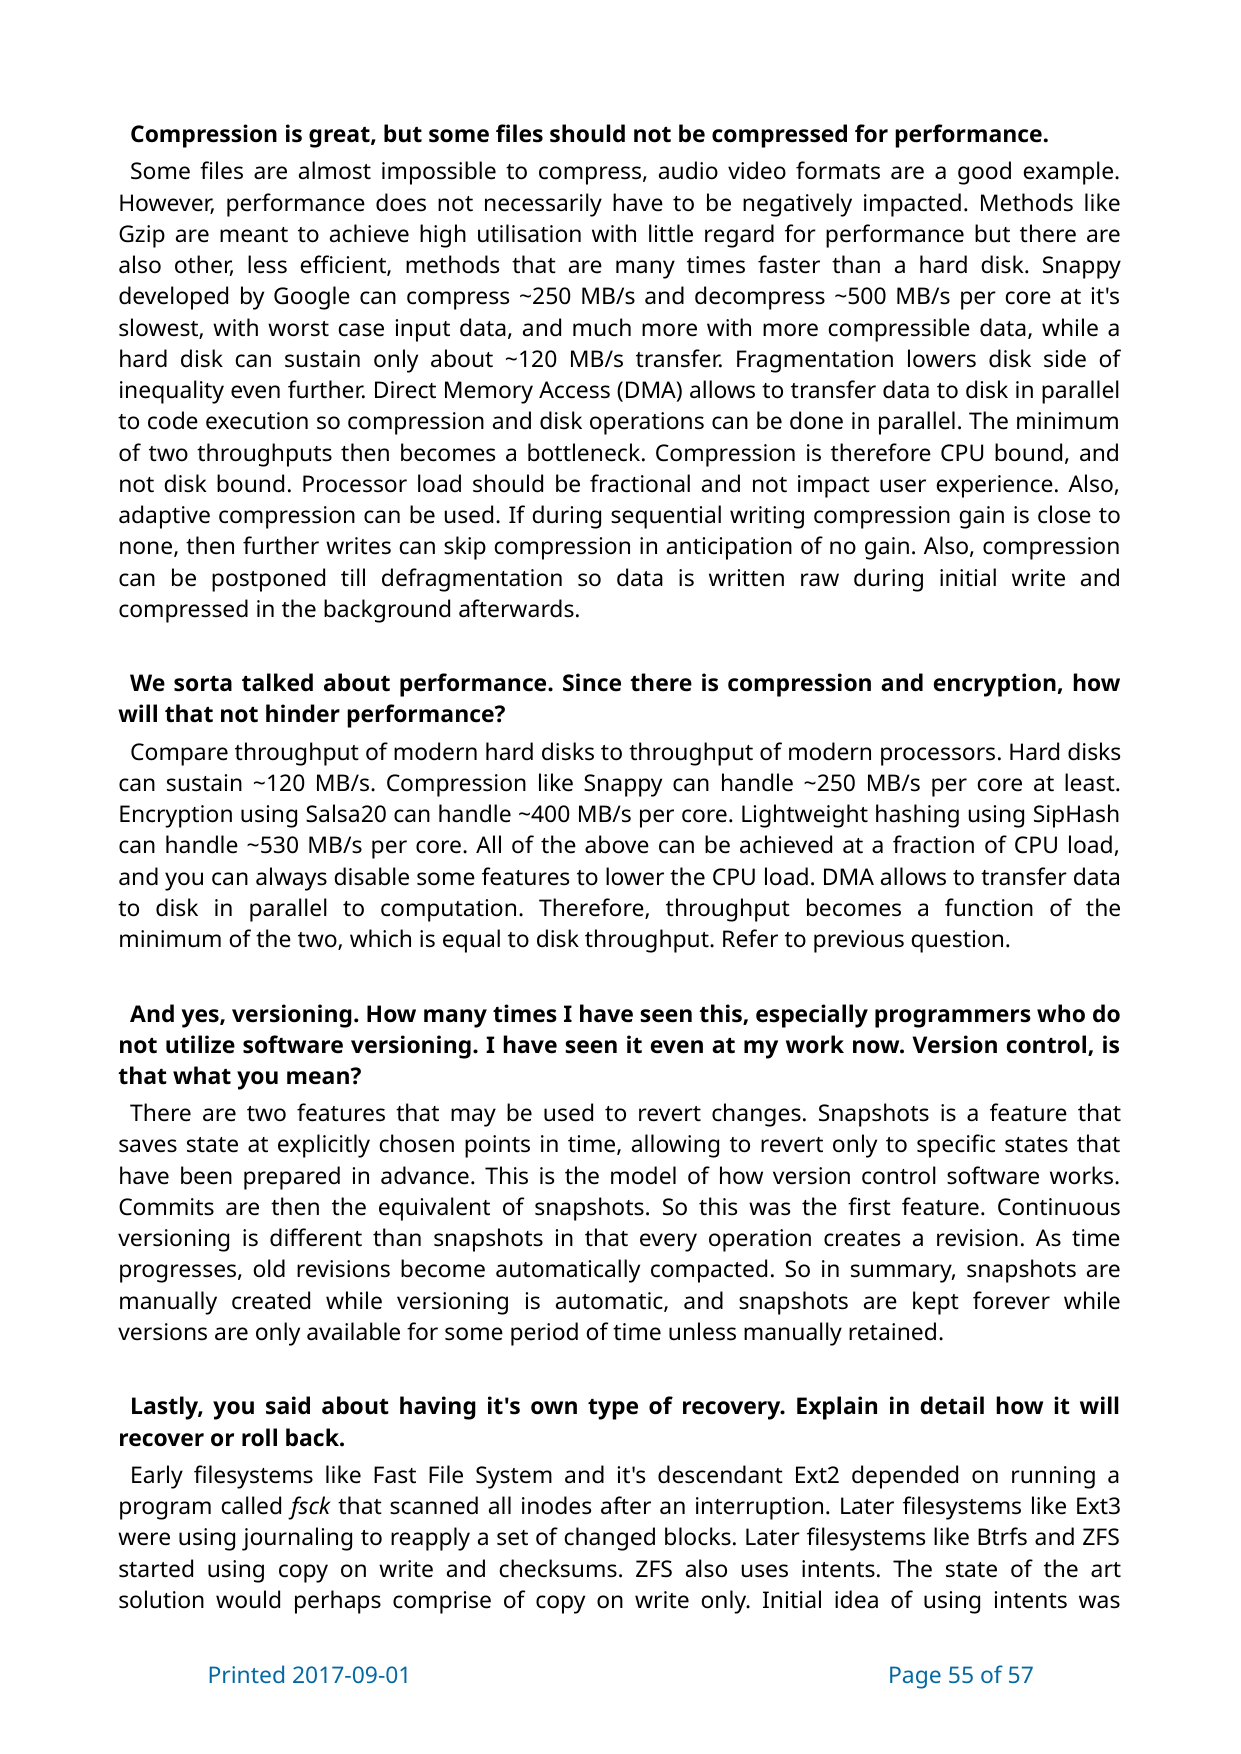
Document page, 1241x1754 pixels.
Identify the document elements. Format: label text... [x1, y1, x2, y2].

text Compare throughput of modern hard disks to throughput of modern processors. Hard disks can sustain ~120 MB/s. Compression like Snappy can handle ~250 MB/s per core at least. Encryption using Salsa20 can handle ~400 MB/s per core. Lightweight hashing using SipHash can handle ~530 MB/s per core. All of the above can be achieved at a fraction of CPU load, and you can always disable some features to lower the CPU load. DMA allows to transfer data to disk in parallel to computation. Therefore, throughput becomes a function of the minimum of the two, which is equal to disk throughput. Refer to previous question. [118, 736, 1122, 954]
text Lastly, you said about having it's own type of recovery. Explain in detail how it will recover or roll back. [118, 1390, 1122, 1453]
text Compression is great, but some files should not be compressed for performance. [118, 118, 1122, 149]
text Early filesystems like Fast File System and it's descendant Ext2 depended on running a program called fsck that scanned all inodes after an interruption. Later filesystems like Ext3 were using journaling to reapply a set of changed blocks. Later filesystems like Btrfs and ZFS started using copy on write and checksums. ZFS also uses intents. The state of the art solution would perhaps comprise of copy on write only. Initial idea of using intents was [118, 1459, 1122, 1615]
text We sorta talked about performance. Since there is compression and encryption, how will that not hinder performance? [118, 667, 1122, 730]
text And yes, versioning. How many times I have seen this, especially programmers who do not utilize software versioning. I have seen it even at my work now. Version control, is that what you mean? [118, 997, 1122, 1091]
text There are two features that may be used to revert changes. Snapshots is a feature that saves state at explicitly chosen points in time, allowing to revert only to specific states that have been prepared in advance. This is the model of how version control software works. Commits are then the equivalent of snapshots. So this was the first feature. Continuous versioning is different than snapshots in that every operation creates a revision. As time progresses, old revisions become automatically compacted. So in summary, snapshots are manually created while versioning is automatic, and snapshots are kept forever while versions are only available for some period of time unless manually retained. [118, 1097, 1122, 1347]
text Some files are almost impossible to compress, audio video formats are a good example. However, performance does not necessarily have to be negatively impacted. Methods like Gzip are meant to achieve high utilisation with little regard for performance but there are also other, less efficient, methods that are many times faster than a hard disk. Snappy developed by Google can compress ~250 MB/s and decompress ~500 MB/s per core at it's slowest, with worst case input data, and much more with more compressible data, while a hard disk can sustain only about ~120 MB/s transfer. Fragmentation lowers disk side of inequality even further. Direct Memory Access (DMA) allows to transfer data to disk in parallel to code execution so compression and disk operations can be done in parallel. The minimum of two throughputs then becomes a bottleneck. Compression is therefore CPU bound, and not disk bound. Processor load should be fractional and not impact user experience. Also, adaptive compression can be used. If during sequential writing compression gain is close to none, then further writes can skip compression in anticipation of no gain. Also, compression can be postponed till defragmentation so data is written raw during initial write and compressed in the background afterwards. [118, 155, 1122, 624]
